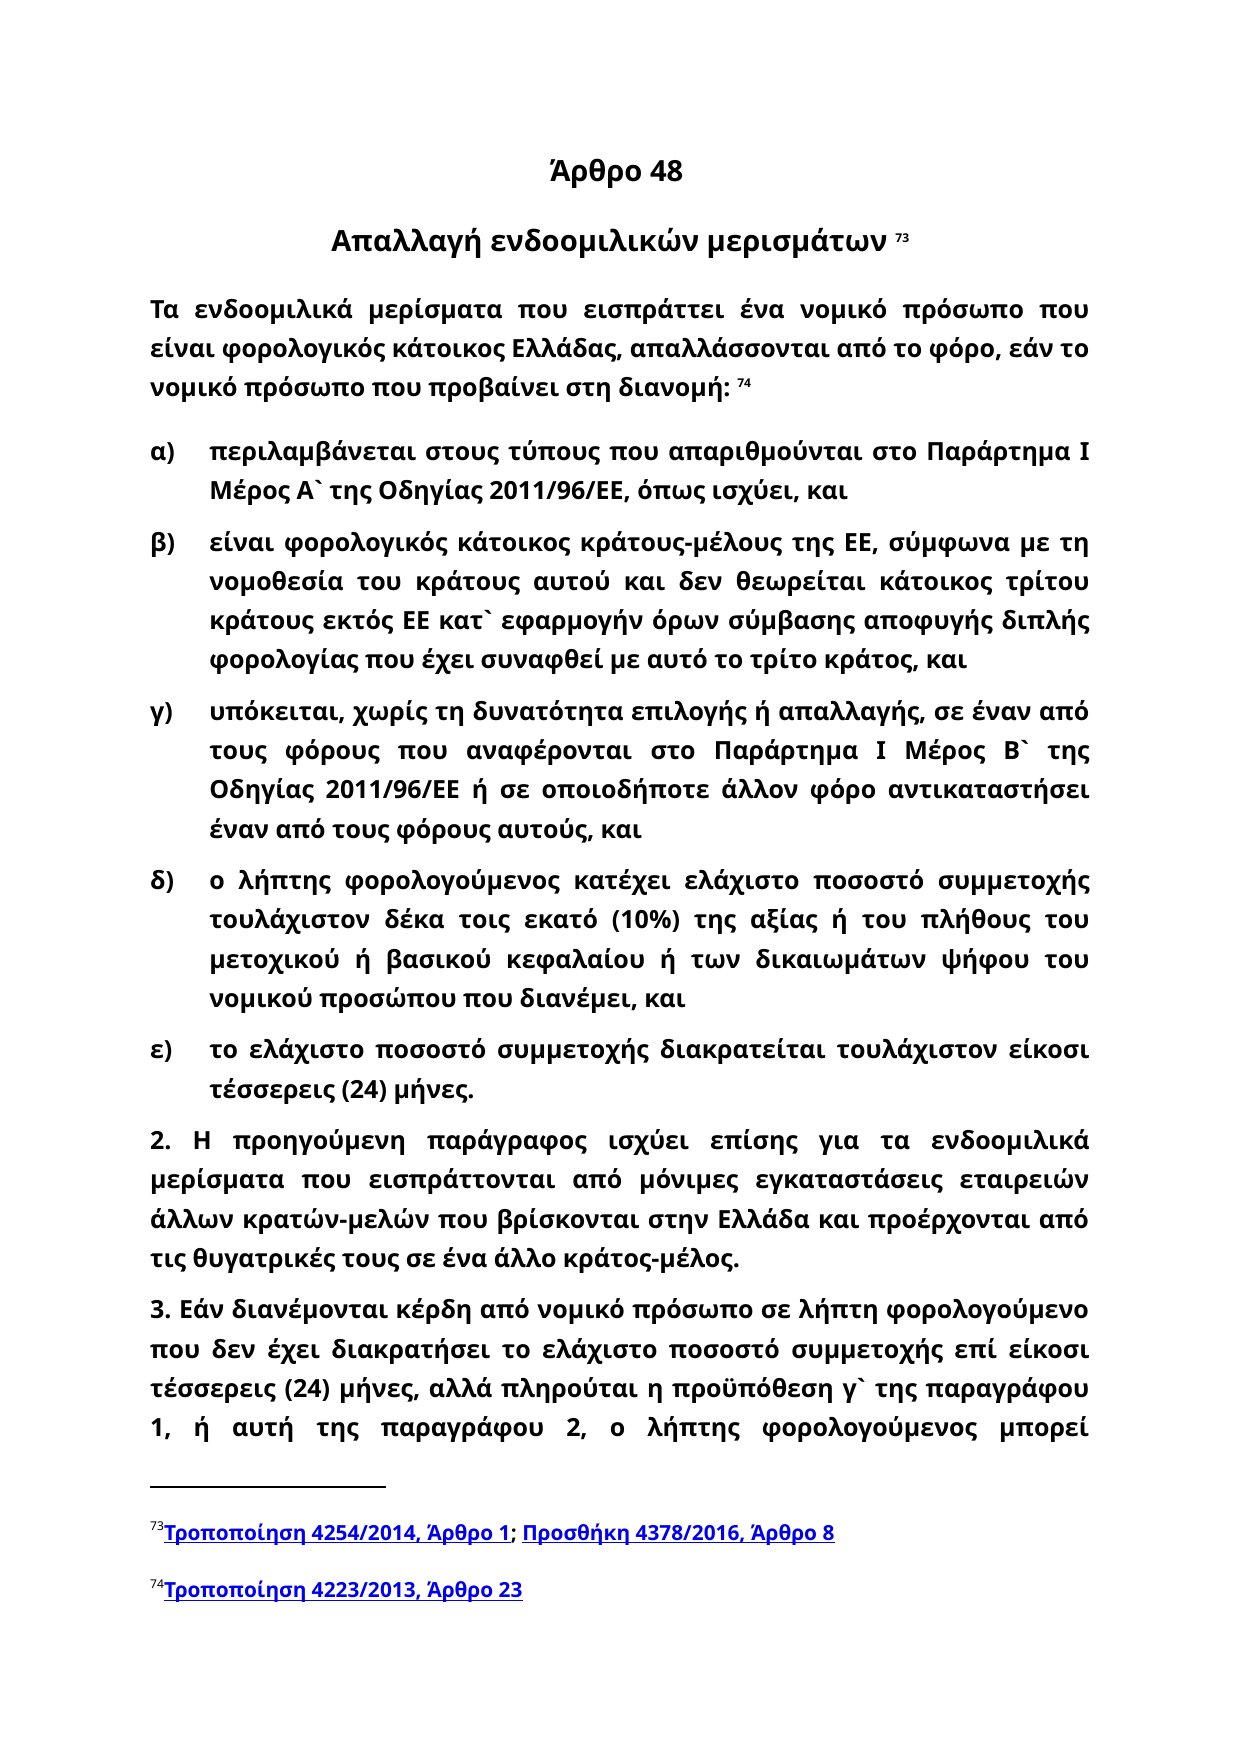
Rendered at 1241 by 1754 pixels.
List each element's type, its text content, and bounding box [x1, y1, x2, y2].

text Τροποποίηση 4223/2013, Άρθρο 23 [150, 1576, 1090, 1604]
text Τα ενδοομιλικά μερίσματα που εισπράττει ένα νομικό πρόσωπο που είναι φορολογικός κάτοικος Ελλάδας, απαλλάσσονται από το φόρο, εάν το νομικό πρόσωπο που προβαίνει στη διανομή: [150, 291, 1090, 404]
text 3. Εάν διανέμονται κέρδη από νομικό πρόσωπο σε λήπτη φορολογούμενο που δεν έχει διακρατήσει το ελάχιστο ποσοστό συμμετοχής επί είκοσι τέσσερεις (24) μήνες, αλλά πληρούται η προϋπόθεση γ` της παραγράφου 1, ή αυτή της παραγράφου 2, ο λήπτης φορολογούμενος μπορεί [150, 1292, 1090, 1444]
text 2. Η προηγούμενη παράγραφος ισχύει επίσης για τα ενδοομιλικά μερίσματα που εισπράττονται από μόνιμες εγκαταστάσεις εταιρειών άλλων κρατών-μελών που βρίσκονται στην Ελλάδα και προέρχονται από τις θυγατρικές τους σε ένα άλλο κράτος-μέλος. [150, 1123, 1090, 1274]
text Τροποποίηση 4254/2014, Άρθρο 1; Προσθήκη 4378/2016, Άρθρο 8 [150, 1518, 1090, 1546]
list δ) ο λήπτης φορολογούμενος κατέχει ελάχιστο ποσοστό συμμετοχής τουλάχιστον δέκα τοις εκατό (10%) της αξίας ή του πλήθους του μετοχικού ή βασικού κεφαλαίου ή των δικαιωμάτων ψήφου του νομικού προσώπου που διανέμει, και [150, 863, 1090, 1014]
list γ) υπόκειται, χωρίς τη δυνατότητα επιλογής ή απαλλαγής, σε έναν από τους φόρους που αναφέρονται στο Παράρτημα Ι Μέρος Β` της Οδηγίας 2011/96/ΕΕ ή σε οποιοδήποτε άλλον φόρο αντικαταστήσει έναν από τους φόρους αυτούς, και [150, 694, 1090, 845]
list ε) το ελάχιστο ποσοστό συμμετοχής διακρατείται τουλάχιστον είκοσι τέσσερεις (24) μήνες. [150, 1032, 1090, 1105]
list β) είναι φορολογικός κάτοικος κράτους-μέλους της ΕΕ, σύμφωνα με τη νομοθεσία του κράτους αυτού και δεν θεωρείται κάτοικος τρίτου κράτους εκτός ΕΕ κατ` εφαρμογήν όρων σύμβασης αποφυγής διπλής φορολογίας που έχει συναφθεί με αυτό το τρίτο κράτος, και [150, 524, 1090, 676]
subtitle Απαλλαγή ενδοομιλικών μερισμάτων [150, 221, 1090, 260]
list α) περιλαμβάνεται στους τύπους που απαριθμούνται στο Παράρτημα Ι Μέρος Α` της Οδηγίας 2011/96/ΕΕ, όπως ισχύει, και [150, 434, 1090, 507]
subtitle Άρθρο 48 [150, 150, 1090, 190]
